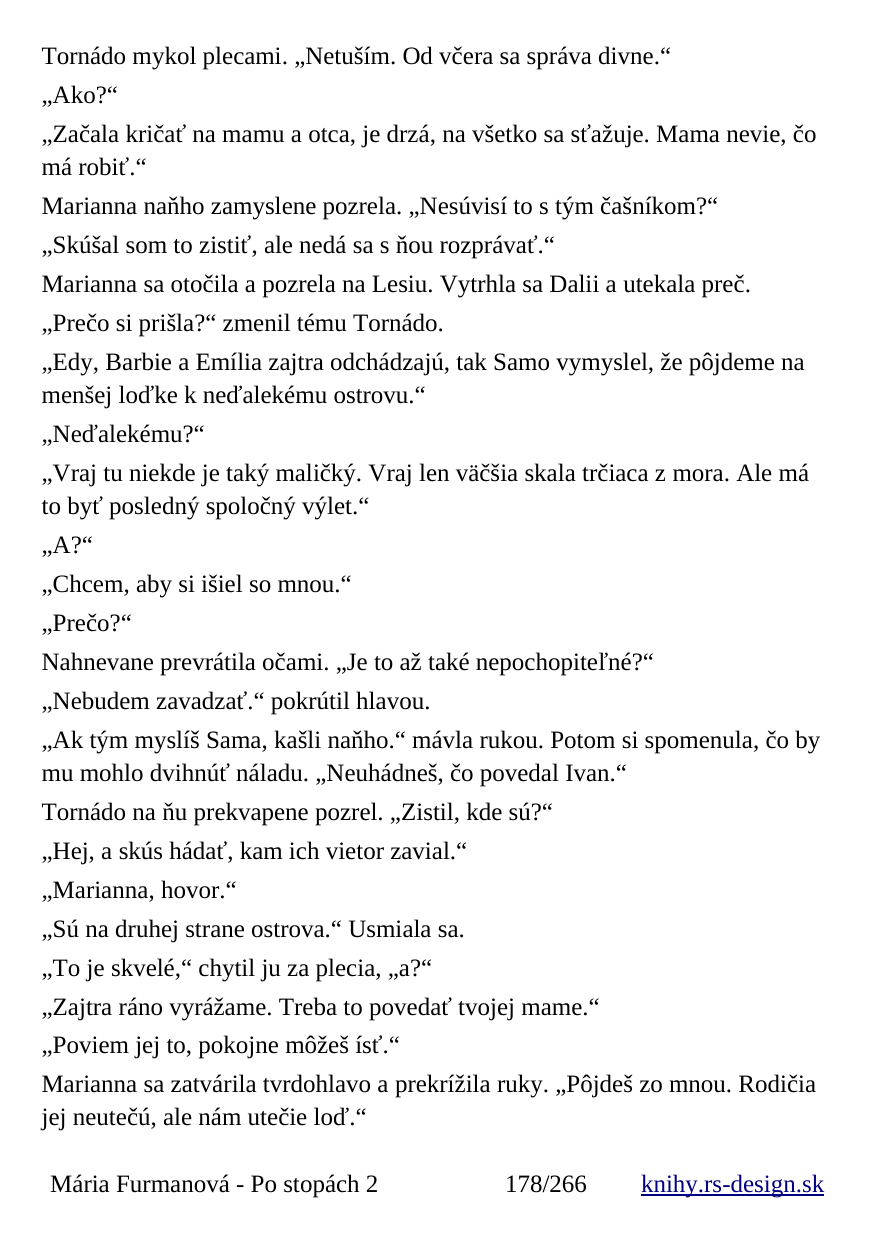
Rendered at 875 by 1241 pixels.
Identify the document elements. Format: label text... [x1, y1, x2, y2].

text „Marianna, hovor.“ [41, 875, 833, 903]
text „Neďalekému?“ [41, 419, 833, 448]
text „Skúšal som to zistiť, ale nedá sa s ňou rozprávať.“ [41, 230, 833, 259]
text Tornádo mykol plecami. „Netuším. Od včera sa správa divne.“ [41, 41, 833, 70]
text „Začala kričať na mamu a otca, je drzá, na všetko sa sťažuje. Mama nevie, čo má robiť.“ [41, 119, 833, 181]
text Marianna sa otočila a pozrela na Lesiu. Vytrhla sa Dalii a utekala preč. [41, 269, 833, 298]
text Marianna naňho zamyslene pozrela. „Nesúvisí to s tým čašníkom?“ [41, 191, 833, 220]
text „Vraj tu niekde je taký maličký. Vraj len väčšia skala trčiaca z mora. Ale má to byť posledný spoločný výlet.“ [41, 458, 833, 520]
text „Zajtra ráno vyrážame. Treba to povedať tvojej mame.“ [41, 992, 833, 1020]
text „Hej, a skús hádať, kam ich vietor zavial.“ [41, 836, 833, 864]
text „Ako?“ [41, 80, 833, 109]
text Tornádo na ňu prekvapene pozrel. „Zistil, kde sú?“ [41, 797, 833, 826]
text „Prečo?“ [41, 608, 833, 637]
text „Nebudem zavadzať.“ pokrútil hlavou. [41, 686, 833, 714]
text „To je skvelé,“ chytil ju za plecia, „a?“ [41, 953, 833, 981]
text „Sú na druhej strane ostrova.“ Usmiala sa. [41, 914, 833, 942]
text „Poviem jej to, pokojne môžeš ísť.“ [41, 1031, 833, 1059]
text „Edy, Barbie a Emília zajtra odchádzajú, tak Samo vymyslel, že pôjdeme na menšej loďke k neďalekému ostrovu.“ [41, 347, 833, 409]
text „A?“ [41, 530, 833, 559]
text „Ak tým myslíš Sama, kašli naňho.“ mávla rukou. Potom si spomenula, čo by mu mohlo dvihnúť náladu. „Neuhádneš, čo povedal Ivan.“ [41, 725, 833, 787]
text Marianna sa zatvárila tvrdohlavo a prekrížila ruky. „Pôjdeš zo mnou. Rodičia jej neutečú, ale nám utečie loď.“ [41, 1069, 833, 1131]
text „Chcem, aby si išiel so mnou.“ [41, 569, 833, 598]
text „Prečo si prišla?“ zmenil tému Tornádo. [41, 308, 833, 337]
text Nahnevane prevrátila očami. „Je to až také nepochopiteľné?“ [41, 647, 833, 676]
